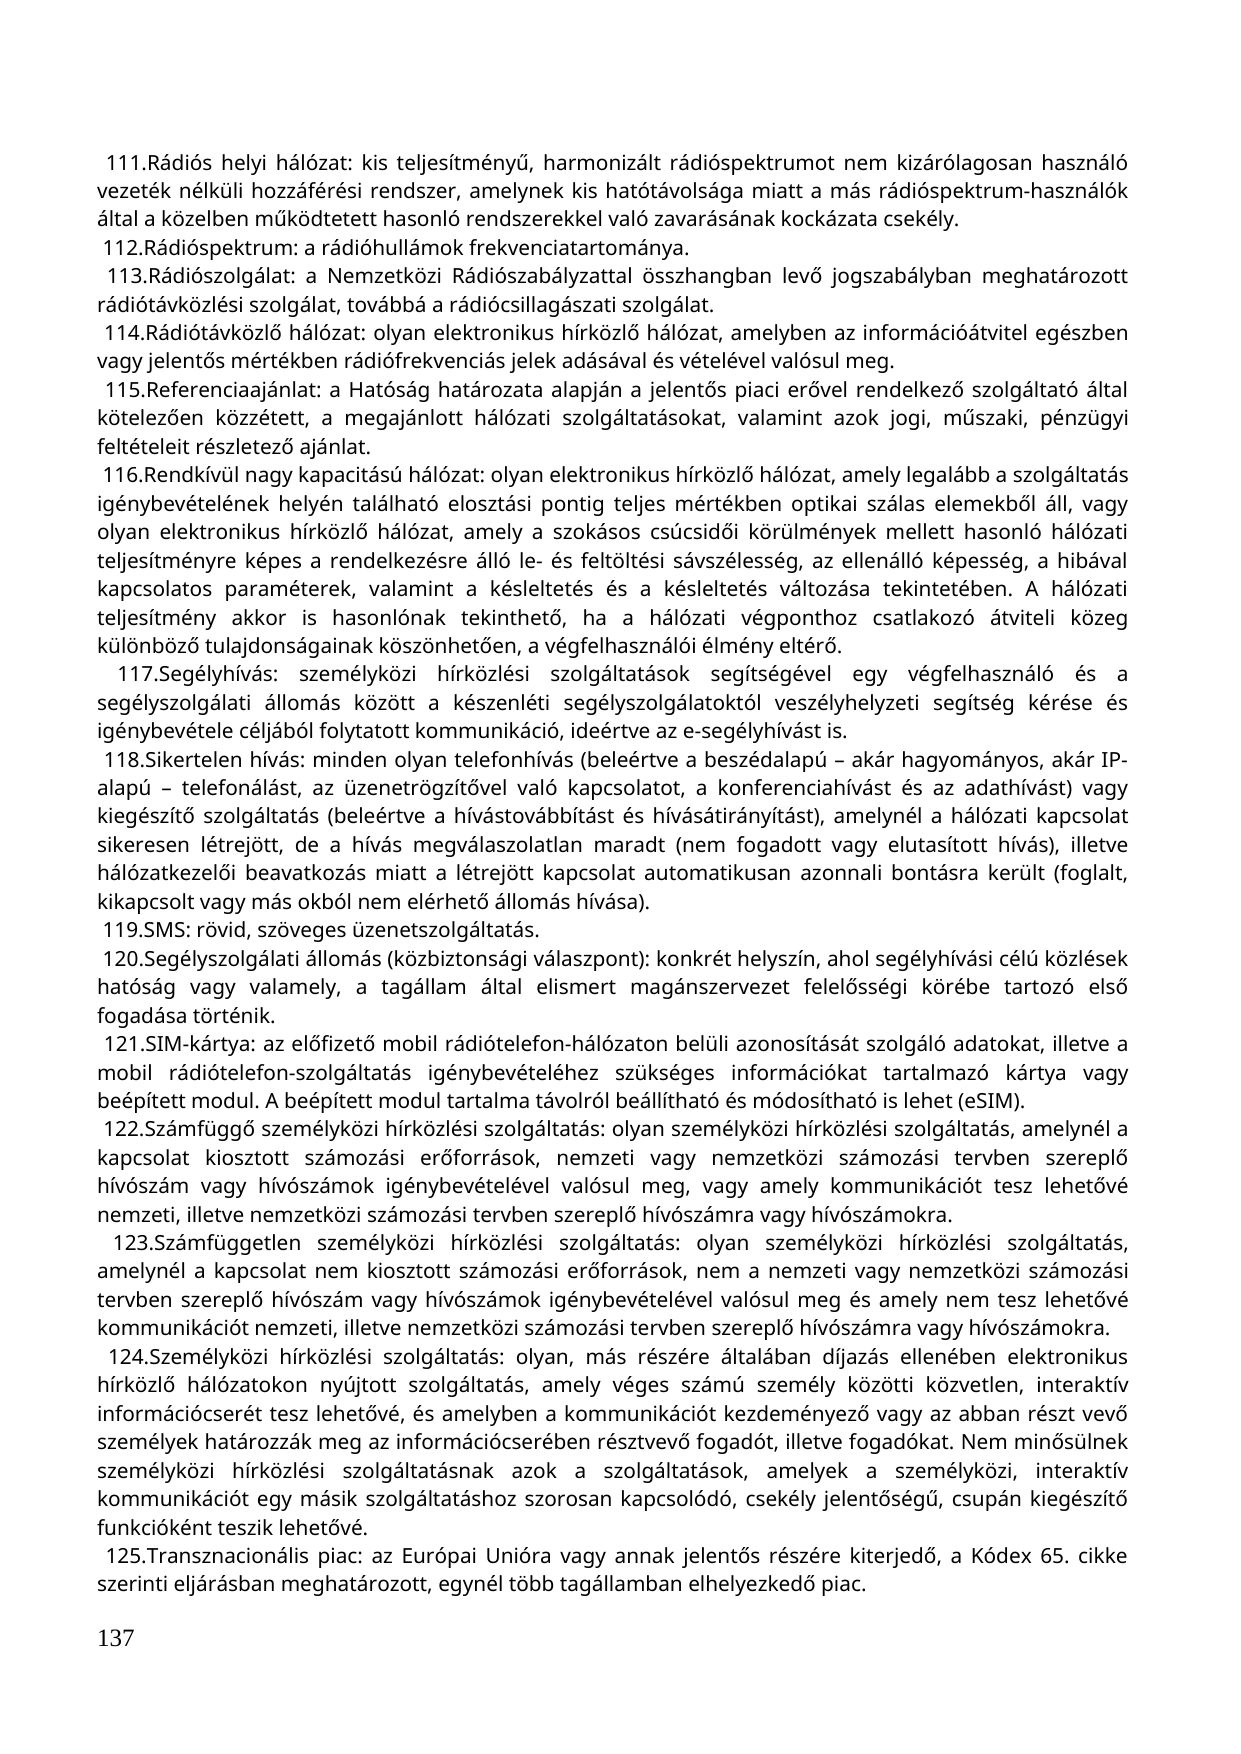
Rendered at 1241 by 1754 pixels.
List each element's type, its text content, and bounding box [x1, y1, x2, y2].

text 111.Rádiós helyi hálózat: kis teljesítményű, harmonizált rádióspektrumot nem kizárólagosan használó vezeték nélküli hozzáférési rendszer, amelynek kis hatótávolsága miatt a más rádióspektrum-használók által a közelben működtetett hasonló rendszerekkel való zavarásának kockázata csekély. [97, 148, 1130, 233]
text 113.Rádiószolgálat: a Nemzetközi Rádiószabályzattal összhangban levő jogszabályban meghatározott rádiótávközlési szolgálat, továbbá a rádiócsillagászati szolgálat. [97, 261, 1130, 318]
text 117.Segélyhívás: személyközi hírközlési szolgáltatások segítségével egy végfelhasználó és a segélyszolgálati állomás között a készenléti segélyszolgálatoktól veszélyhelyzeti segítség kérése és igénybevétele céljából folytatott kommunikáció, ideértve az e-segélyhívást is. [97, 659, 1130, 745]
text 124.Személyközi hírközlési szolgáltatás: olyan, más részére általában díjazás ellenében elektronikus hírközlő hálózatokon nyújtott szolgáltatás, amely véges számú személy közötti közvetlen, interaktív információcserét tesz lehetővé, és amelyben a kommunikációt kezdeményező vagy az abban részt vevő személyek határozzák meg az információcserében résztvevő fogadót, illetve fogadókat. Nem minősülnek személyközi hírközlési szolgáltatásnak azok a szolgáltatások, amelyek a személyközi, interaktív kommunikációt egy másik szolgáltatáshoz szorosan kapcsolódó, csekély jelentőségű, csupán kiegészítő funkcióként teszik lehetővé. [97, 1342, 1130, 1541]
text 123.Számfüggetlen személyközi hírközlési szolgáltatás: olyan személyközi hírközlési szolgáltatás, amelynél a kapcsolat nem kiosztott számozási erőforrások, nem a nemzeti vagy nemzetközi számozási tervben szereplő hívószám vagy hívószámok igénybevételével valósul meg és amely nem tesz lehetővé kommunikációt nemzeti, illetve nemzetközi számozási tervben szereplő hívószámra vagy hívószámokra. [97, 1228, 1130, 1342]
text 125.Transznacionális piac: az Európai Unióra vagy annak jelentős részére kiterjedő, a Kódex 65. cikke szerinti eljárásban meghatározott, egynél több tagállamban elhelyezkedő piac. [97, 1541, 1130, 1598]
text 122.Számfüggő személyközi hírközlési szolgáltatás: olyan személyközi hírközlési szolgáltatás, amelynél a kapcsolat kiosztott számozási erőforrások, nemzeti vagy nemzetközi számozási tervben szereplő hívószám vagy hívószámok igénybevételével valósul meg, vagy amely kommunikációt tesz lehetővé nemzeti, illetve nemzetközi számozási tervben szereplő hívószámra vagy hívószámokra. [97, 1114, 1130, 1228]
text 121.SIM-kártya: az előfizető mobil rádiótelefon-hálózaton belüli azonosítását szolgáló adatokat, illetve a mobil rádiótelefon-szolgáltatás igénybevételéhez szükséges információkat tartalmazó kártya vagy beépített modul. A beépített modul tartalma távolról beállítható és módosítható is lehet (eSIM). [97, 1029, 1130, 1114]
text 112.Rádióspektrum: a rádióhullámok frekvenciatartománya. [97, 233, 1130, 261]
text 116.Rendkívül nagy kapacitású hálózat: olyan elektronikus hírközlő hálózat, amely legalább a szolgáltatás igénybevételének helyén található elosztási pontig teljes mértékben optikai szálas elemekből áll, vagy olyan elektronikus hírközlő hálózat, amely a szokásos csúcsidői körülmények mellett hasonló hálózati teljesítményre képes a rendelkezésre álló le- és feltöltési sávszélesség, az ellenálló képesség, a hibával kapcsolatos paraméterek, valamint a késleltetés és a késleltetés változása tekintetében. A hálózati teljesítmény akkor is hasonlónak tekinthető, ha a hálózati végponthoz csatlakozó átviteli közeg különböző tulajdonságainak köszönhetően, a végfelhasználói élmény eltérő. [97, 460, 1130, 659]
text 120.Segélyszolgálati állomás (közbiztonsági válaszpont): konkrét helyszín, ahol segélyhívási célú közlések hatóság vagy valamely, a tagállam által elismert magánszervezet felelősségi körébe tartozó első fogadása történik. [97, 944, 1130, 1029]
text 118.Sikertelen hívás: minden olyan telefonhívás (beleértve a beszédalapú – akár hagyományos, akár IP-alapú – telefonálást, az üzenetrögzítővel való kapcsolatot, a konferenciahívást és az adathívást) vagy kiegészítő szolgáltatás (beleértve a hívástovábbítást és hívásátirányítást), amelynél a hálózati kapcsolat sikeresen létrejött, de a hívás megválaszolatlan maradt (nem fogadott vagy elutasított hívás), illetve hálózatkezelői beavatkozás miatt a létrejött kapcsolat automatikusan azonnali bontásra került (foglalt, kikapcsolt vagy más okból nem elérhető állomás hívása). [97, 745, 1130, 915]
text 119.SMS: rövid, szöveges üzenetszolgáltatás. [97, 915, 1130, 944]
text 115.Referenciaajánlat: a Hatóság határozata alapján a jelentős piaci erővel rendelkező szolgáltató által kötelezően közzétett, a megajánlott hálózati szolgáltatásokat, valamint azok jogi, műszaki, pénzügyi feltételeit részletező ajánlat. [97, 375, 1130, 460]
text 114.Rádiótávközlő hálózat: olyan elektronikus hírközlő hálózat, amelyben az információátvitel egészben vagy jelentős mértékben rádiófrekvenciás jelek adásával és vételével valósul meg. [97, 318, 1130, 375]
